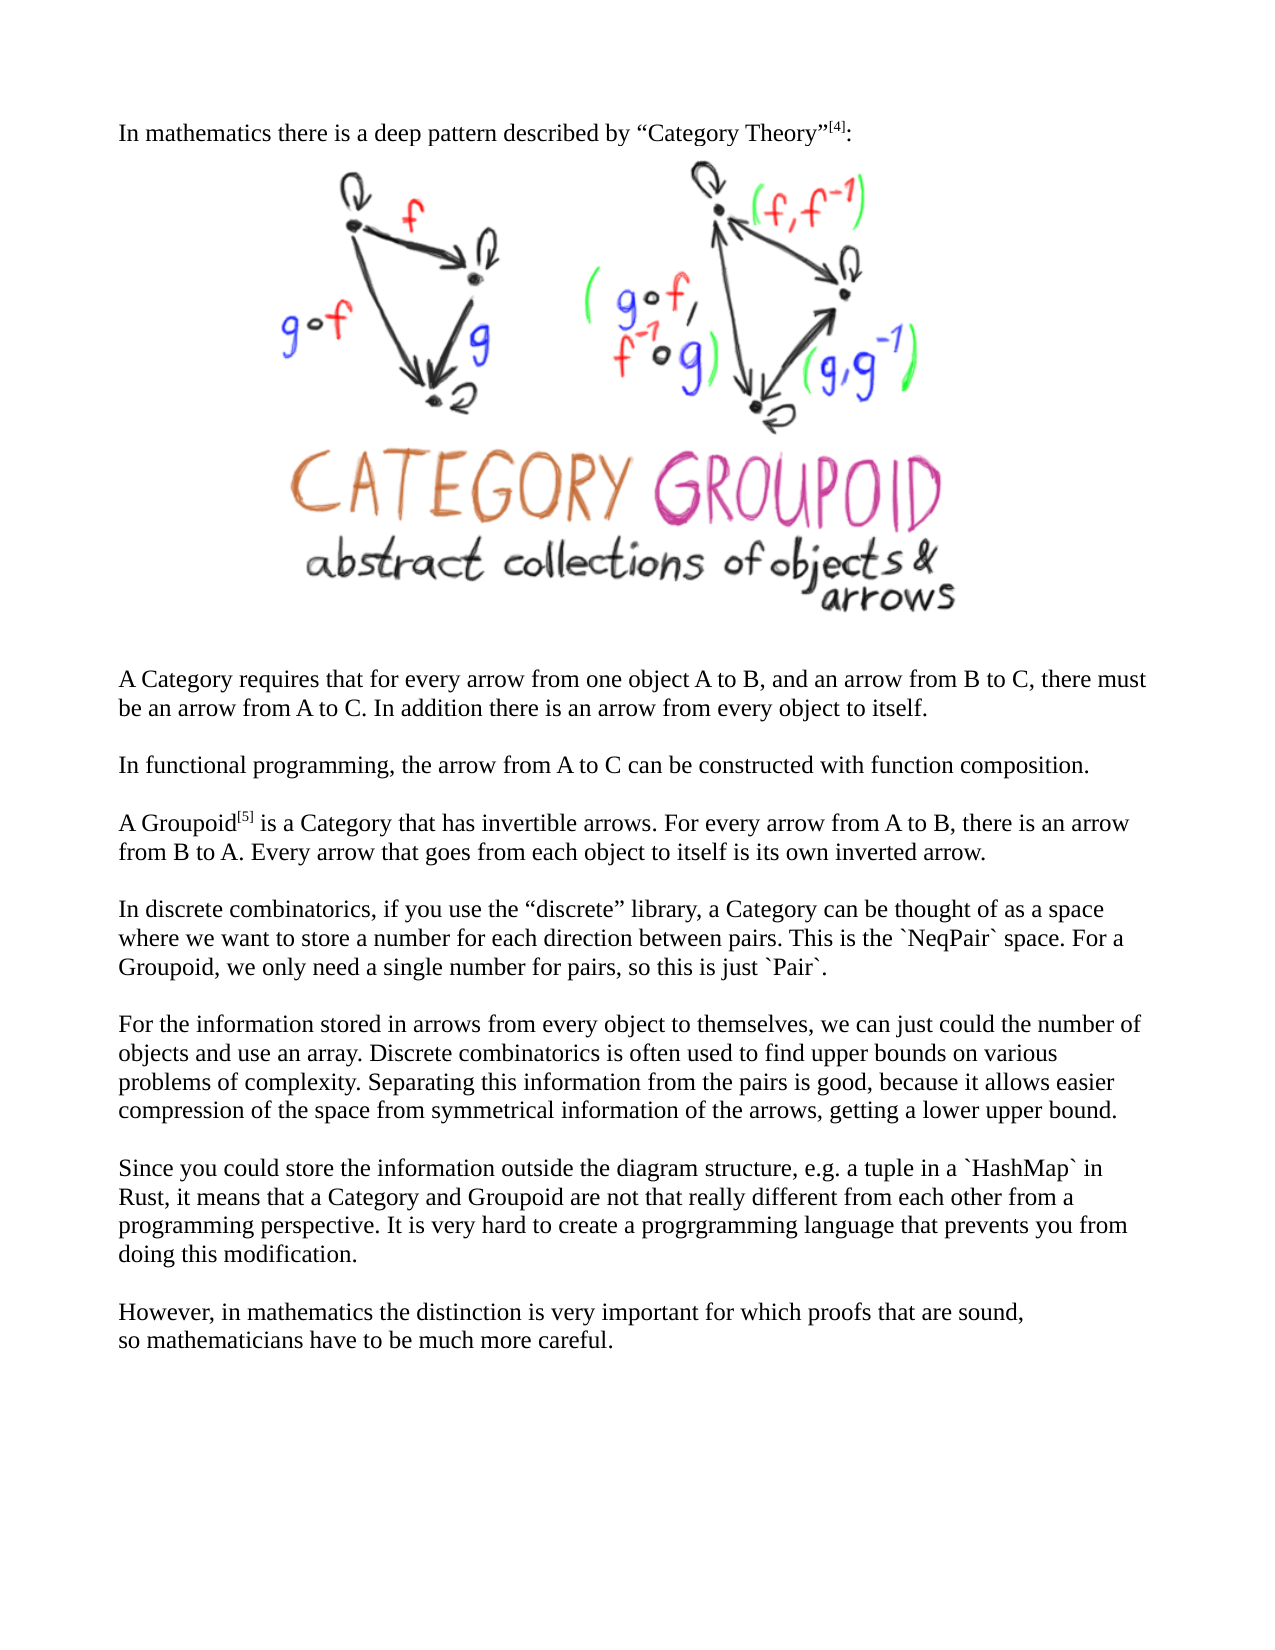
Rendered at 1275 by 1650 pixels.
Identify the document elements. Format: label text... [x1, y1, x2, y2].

text However, in mathematics the distinction is very important for which proofs that are sound, so mathematicians have to be much more careful. [118, 1297, 1157, 1354]
text In functional programming, the arrow from A to C can be constructed with function composition. [118, 751, 1157, 779]
text A Category requires that for every arrow from one object A to B, and an arrow from B to C, there must be an arrow from A to C. In addition there is an arrow from every object to itself. [118, 664, 1157, 722]
text In discrete combinatorics, if you use the “discrete” library, a Category can be thought of as a space where we want to store a number for each direction between pairs. This is the `NeqPair` space. For a Groupoid, we only need a single number for pairs, so this is just `Pair`. [118, 894, 1157, 981]
text In mathematics there is a deep pattern described by “Category Theory”[4]: [118, 118, 1157, 147]
picture [259, 146, 1016, 620]
text Since you could store the information outside the diagram structure, e.g. a tuple in a `HashMap` in Rust, it means that a Category and Groupoid are not that really different from each other from a programming perspective. It is very hard to create a progrgramming language that prevents you from doing this modification. [118, 1153, 1157, 1268]
text For the information stored in arrows from every object to themselves, we can just could the number of objects and use an array. Discrete combinatorics is often used to find upper bounds on various problems of complexity. Separating this information from the pairs is good, because it allows easier compression of the space from symmetrical information of the arrows, getting a lower upper bound. [118, 1009, 1157, 1124]
text A Groupoid[5] is a Category that has invertible arrows. For every arrow from A to B, there is an arrow from B to A. Every arrow that goes from each object to itself is its own inverted arrow. [118, 808, 1157, 866]
